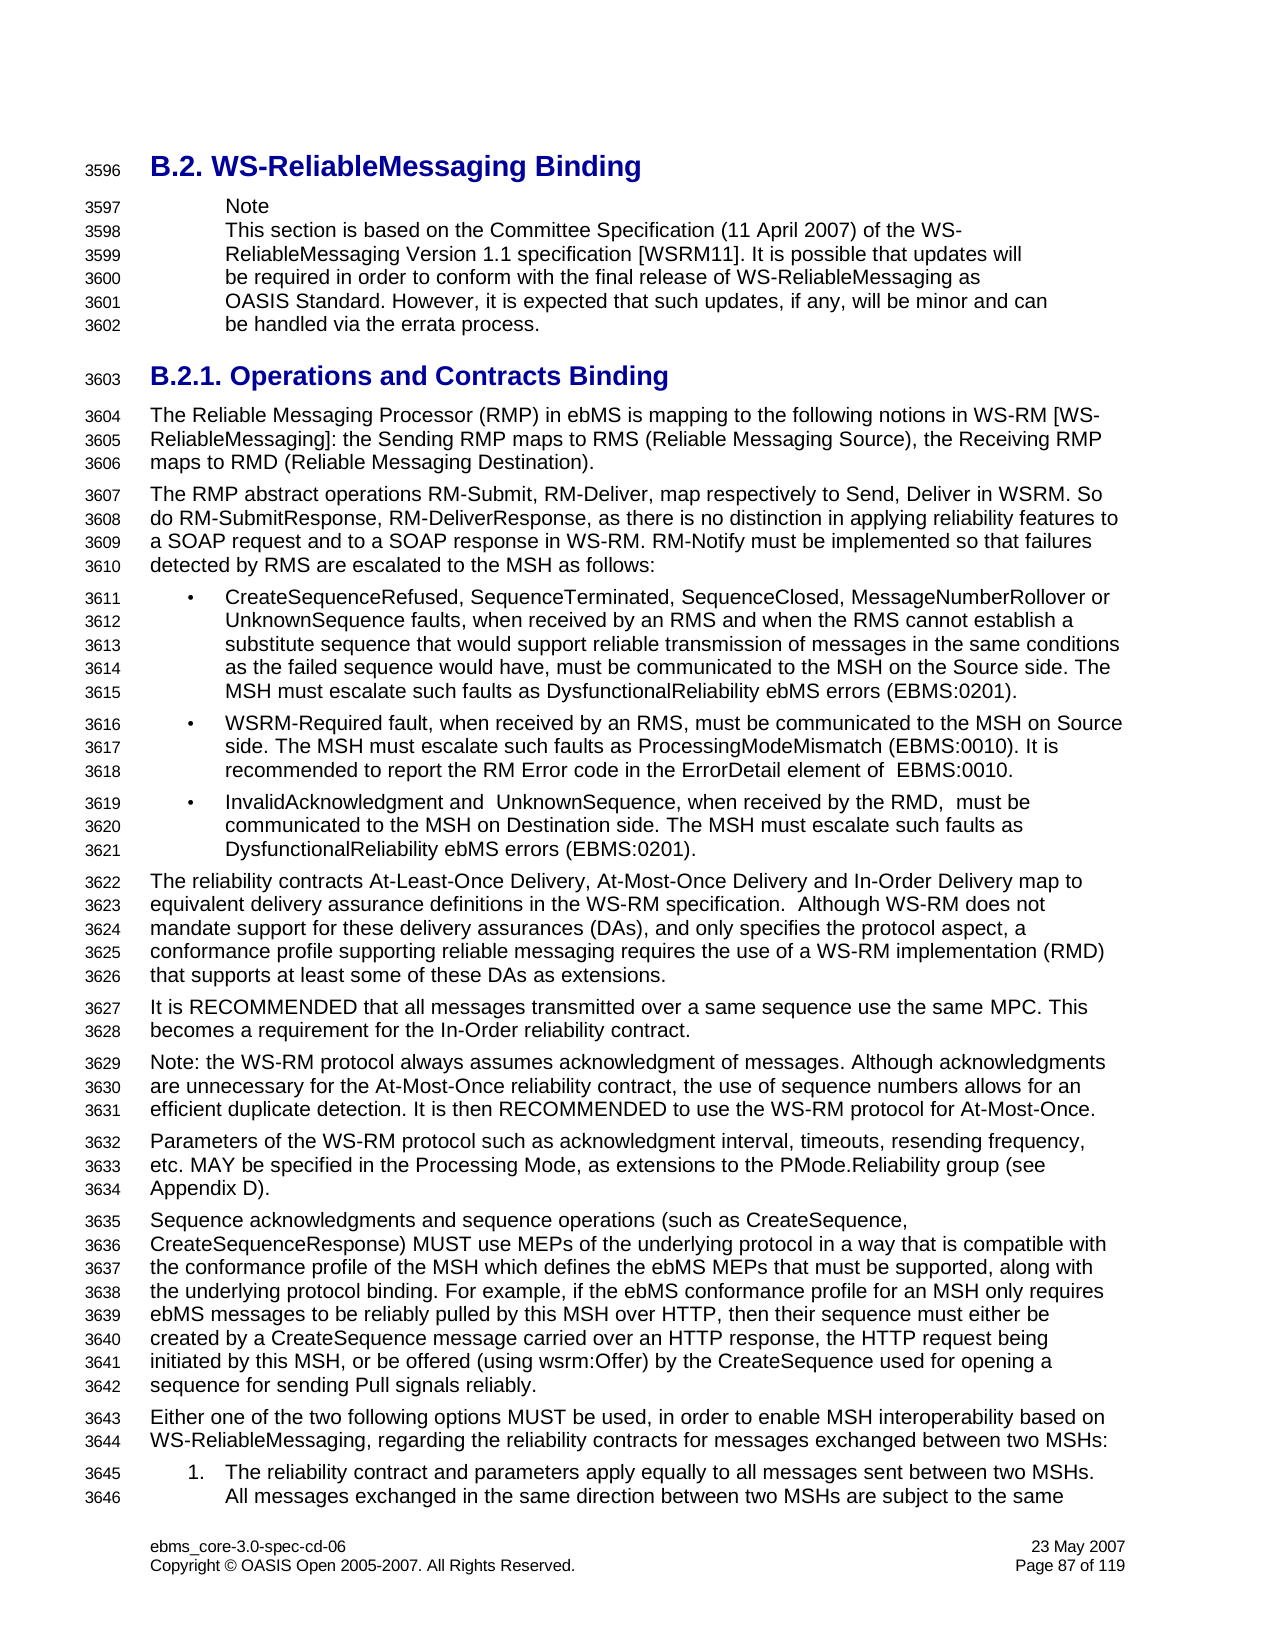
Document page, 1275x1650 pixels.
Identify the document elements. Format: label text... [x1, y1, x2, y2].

text Note: the WS-RM protocol always assumes acknowledgment of messages. Although acknowledgments are unnecessary for the At-Most-Once reliability contract, the use of sequence numbers allows for an efficient duplicate detection. It is then RECOMMENDED to use the WS-RM protocol for At-Most-Once. [150, 1051, 1125, 1121]
text The RMP abstract operations RM-Submit, RM-Deliver, map respectively to Send, Deliver in WSRM. So do RM-SubmitResponse, RM-DeliverResponse, as there is no distinction in applying reliability features to a SOAP request and to a SOAP response in WS-RM. RM-Notify must be implemented so that failures detected by RMS are escalated to the MSH as follows: [150, 483, 1125, 577]
list CreateSequenceRefused, SequenceTerminated, SequenceClosed, MessageNumberRollover or UnknownSequence faults, when received by an RMS and when the RMS cannot establish a substitute sequence that would support reliable transmission of messages in the same conditions as the failed sequence would have, must be communicated to the MSH on the Source side. The MSH must escalate such faults as DysfunctionalReliability ebMS errors (EBMS:0201). [187, 585, 1125, 703]
text The reliability contracts At-Least-Once Delivery, At-Most-Once Delivery and In-Order Delivery map to equivalent delivery assurance definitions in the WS-RM specification. Although WS-RM does not mandate support for these delivery assurances (DAs), and only specifies the protocol aspect, a conformance profile supporting reliable messaging requires the use of a WS-RM implementation (RMD) that supports at least some of these DAs as extensions. [150, 869, 1125, 987]
subtitle WS-ReliableMessaging Binding [150, 150, 1125, 182]
text Parameters of the WS-RM protocol such as acknowledgment interval, timeouts, resending frequency, etc. MAY be specified in the Processing Mode, as extensions to the PMode.Reliability group (see Appendix D). [150, 1129, 1125, 1200]
text Sequence acknowledgments and sequence operations (such as CreateSequence, CreateSequenceResponse) MUST use MEPs of the underlying protocol in a way that is compatible with the conformance profile of the MSH which defines the ebMS MEPs that must be supported, along with the underlying protocol binding. For example, if the ebMS conformance profile for an MSH only requires ebMS messages to be reliably pulled by this MSH over HTTP, then their sequence must either be created by a CreateSequence message carried over an HTTP response, the HTTP request being initiated by this MSH, or be offered (using wsrm:Offer) by the CreateSequence used for opening a sequence for sending Pull signals reliably. [150, 1208, 1125, 1397]
text It is RECOMMENDED that all messages transmitted over a same sequence use the same MPC. This becomes a requirement for the In-Order reliability contract. [150, 995, 1125, 1042]
list WSRM-Required fault, when received by an RMS, must be communicated to the MSH on Source side. The MSH must escalate such faults as ProcessingModeMismatch (EBMS:0010). It is recommended to report the RM Error code in the ErrorDetail element of EBMS:0010. [187, 711, 1125, 782]
text The Reliable Messaging Processor (RMP) in ebMS is mapping to the following notions in WS-RM [WS-ReliableMessaging]: the Sending RMP maps to RMS (Reliable Messaging Source), the Receiving RMP maps to RMD (Reliable Messaging Destination). [150, 404, 1125, 474]
list InvalidAcknowledgment and UnknownSequence, when received by the RMD, must be communicated to the MSH on Destination side. The MSH must escalate such faults as DysfunctionalReliability ebMS errors (EBMS:0201). [187, 790, 1125, 861]
subtitle Operations and Contracts Binding [150, 361, 1125, 391]
list The reliability contract and parameters apply equally to all messages sent between two MSHs. All messages exchanged in the same direction between two MSHs are subject to the same [187, 1461, 1125, 1508]
text Note This section is based on the Committee Specification (11 April 2007) of the WS-ReliableMessaging Version 1.1 specification [WSRM11]. It is possible that updates will be required in order to conform with the final release of WS-ReliableMessaging as OASIS Standard. However, it is expected that such updates, if any, will be minor and can be handled via the errata process. [225, 195, 1050, 336]
text Either one of the two following options MUST be used, in order to enable MSH interoperability based on WS-ReliableMessaging, regarding the reliability contracts for messages exchanged between two MSHs: [150, 1405, 1125, 1452]
